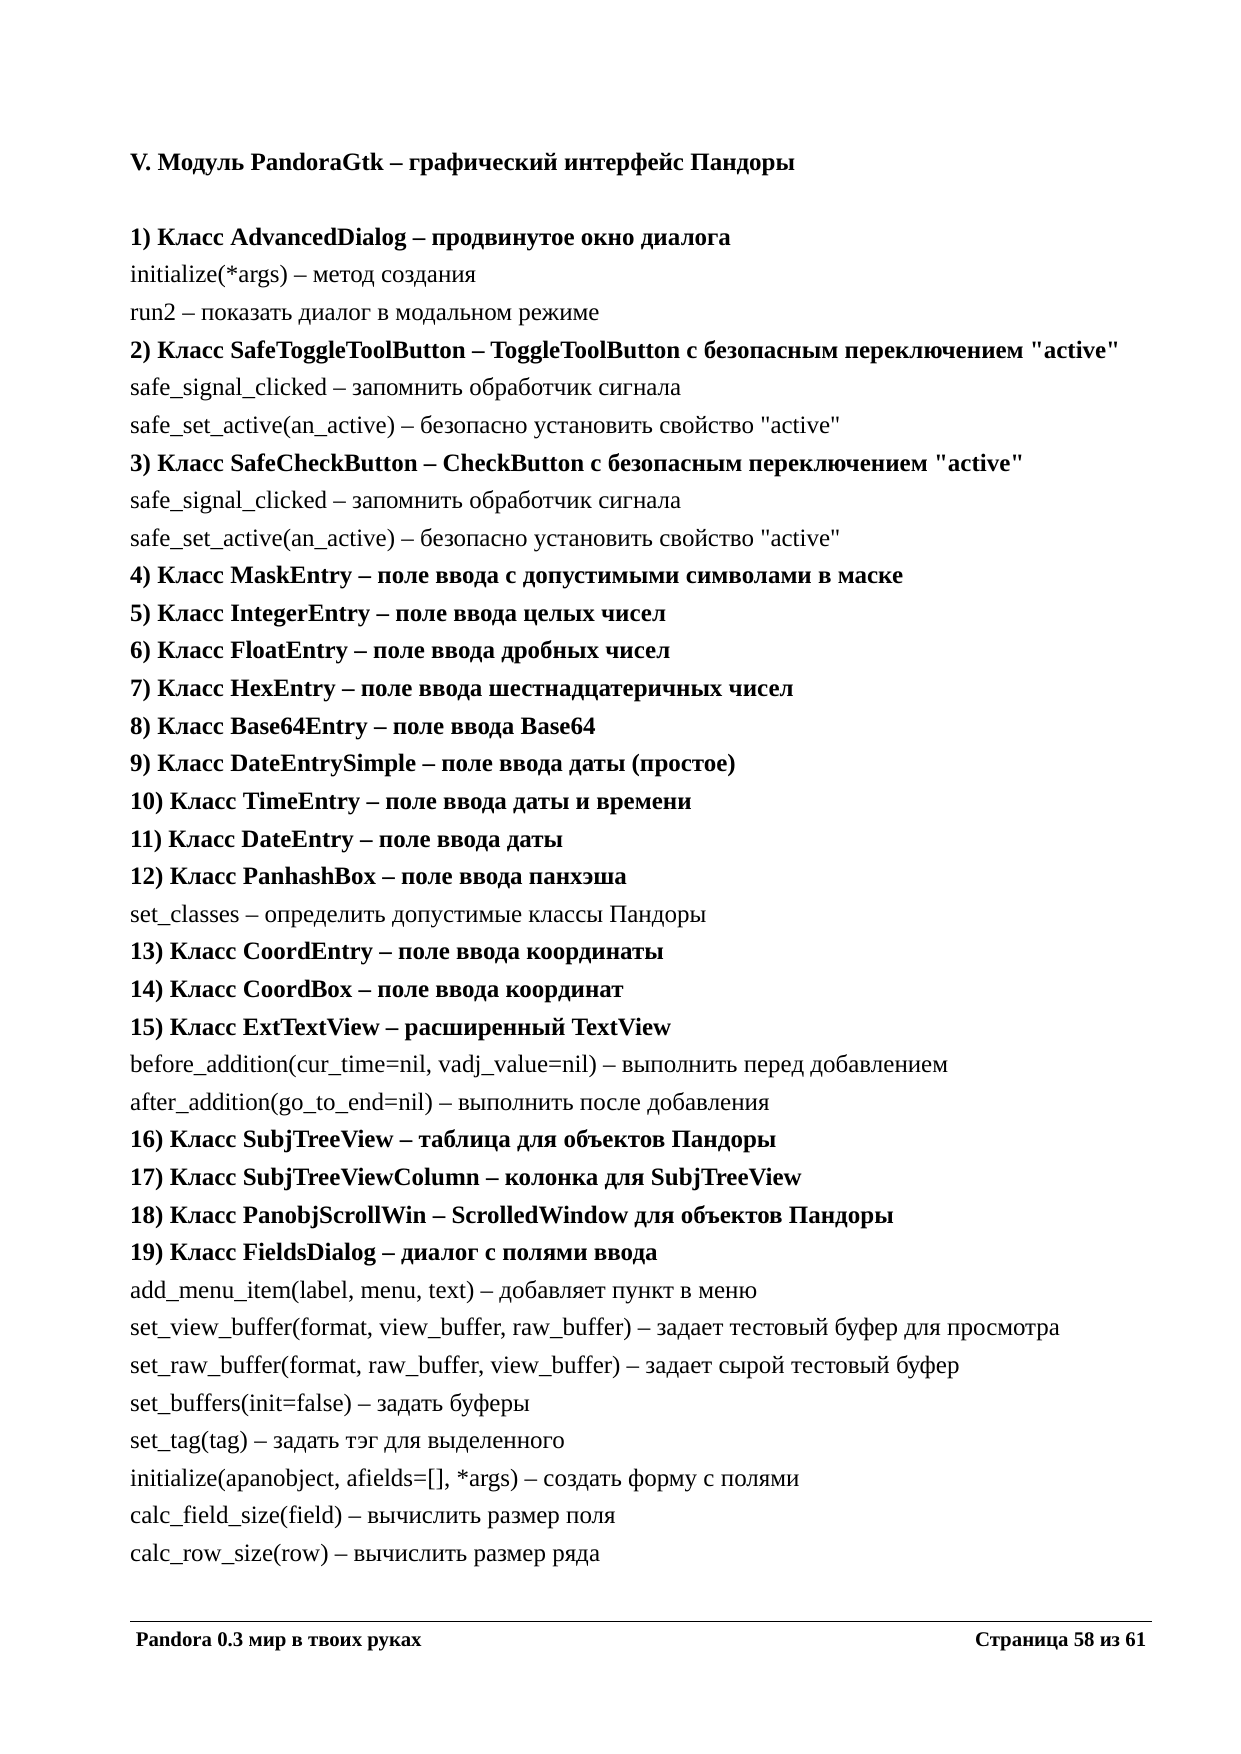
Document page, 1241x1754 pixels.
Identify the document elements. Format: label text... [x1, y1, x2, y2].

text 2) Класс SafeToggleToolButton – ToggleToolButton с безопасным переключением "active" [130, 335, 1152, 363]
text 18) Класс PanobjScrollWin – ScrolledWindow для объектов Пандоры [130, 1200, 1152, 1228]
text 3) Класс SafeCheckButton – CheckButton с безопасным переключением "active" [130, 448, 1152, 476]
text set_raw_buffer(format, raw_buffer, view_buffer) – задает сырой тестовый буфер [130, 1350, 1152, 1379]
text 15) Класс ExtTextView – расширенный TextView [130, 1012, 1152, 1040]
text set_view_buffer(format, view_buffer, raw_buffer) – задает тестовый буфер для просмотра [130, 1312, 1152, 1341]
text 11) Класс DateEntry – поле ввода даты [130, 824, 1152, 852]
text 17) Класс SubjTreeViewColumn – колонка для SubjTreeView [130, 1162, 1152, 1191]
text 7) Класс HexEntry – поле ввода шестнадцатеричных чисел [130, 673, 1152, 702]
text 5) Класс IntegerEntry – поле ввода целых чисел [130, 598, 1152, 627]
text set_buffers(init=false) – задать буферы [130, 1388, 1152, 1416]
text calc_row_size(row) – вычислить размер ряда [130, 1538, 1152, 1567]
text 9) Класс DateEntrySimple – поле ввода даты (простое) [130, 748, 1152, 777]
text 12) Класс PanhashBox – поле ввода панхэша [130, 861, 1152, 890]
text 19) Класс FieldsDialog – диалог с полями ввода [130, 1237, 1152, 1266]
text before_addition(cur_time=nil, vadj_value=nil) – выполнить перед добавлением [130, 1049, 1152, 1078]
text 8) Класс Base64Entry – поле ввода Base64 [130, 711, 1152, 739]
text 10) Класс TimeEntry – поле ввода даты и времени [130, 786, 1152, 815]
text after_addition(go_to_end=nil) – выполнить после добавления [130, 1087, 1152, 1116]
text safe_signal_clicked – запомнить обработчик сигнала [130, 485, 1152, 514]
text add_menu_item(label, menu, text) – добавляет пункт в меню [130, 1275, 1152, 1304]
text safe_signal_clicked – запомнить обработчик сигнала [130, 372, 1152, 401]
text set_tag(tag) – задать тэг для выделенного [130, 1425, 1152, 1454]
text 14) Класс CoordBox – поле ввода координат [130, 974, 1152, 1003]
text 4) Класс MaskEntry – поле ввода с допустимыми символами в маске [130, 560, 1152, 589]
text safe_set_active(an_active) – безопасно установить свойство "active" [130, 523, 1152, 552]
text 1) Класс AdvancedDialog – продвинутое окно диалога [130, 222, 1152, 251]
text 13) Класс CoordEntry – поле ввода координаты [130, 936, 1152, 965]
text 6) Класс FloatEntry – поле ввода дробных чисел [130, 636, 1152, 664]
text initialize(*args) – метод создания [130, 259, 1152, 288]
text 16) Класс SubjTreeView – таблица для объектов Пандоры [130, 1124, 1152, 1153]
text calc_field_size(field) – вычислить размер поля [130, 1501, 1152, 1529]
text run2 – показать диалог в модальном режиме [130, 297, 1152, 326]
text set_classes – определить допустимые классы Пандоры [130, 899, 1152, 928]
text safe_set_active(an_active) – безопасно установить свойство "active" [130, 410, 1152, 439]
text V. Модуль PandoraGtk – графический интерфейс Пандоры [130, 147, 1152, 176]
text initialize(apanobject, afields=[], *args) – создать форму с полями [130, 1463, 1152, 1492]
